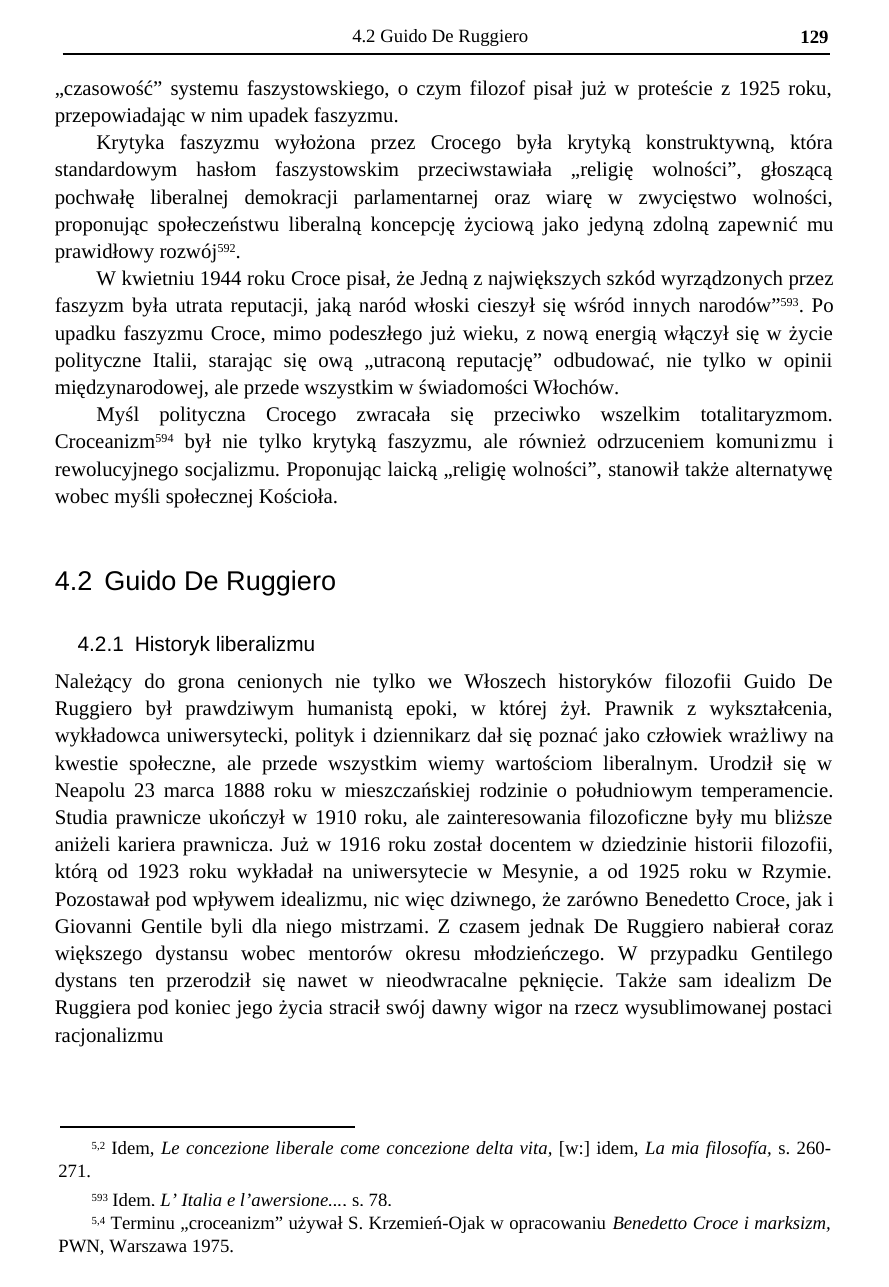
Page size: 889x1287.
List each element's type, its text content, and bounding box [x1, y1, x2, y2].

text 593 Idem, L’ Italia e l’awersione..., s. 78. [58, 1189, 831, 1205]
text Należący do grona cenionych nie tylko we Włoszech historyków filozofii Guido De Ruggiero był prawdziwym humanistą epoki, w której żył. Prawnik z wykształcenia, wykładowca uniwersytecki, polityk i dziennikarz dał się poznać jako człowiek wraż­liwy na kwestie społeczne, ale przede wszystkim wiemy wartościom liberalnym. Urodził się w Neapolu 23 marca 1888 roku w mieszczańskiej rodzinie o południo­wym temperamencie. Studia prawnicze ukończył w 1910 roku, ale zainteresowania filozoficzne były mu bliższe aniżeli kariera prawnicza. Już w 1916 roku został do­centem w dziedzinie historii filozofii, którą od 1923 roku wykładał na uniwersytecie w Mesynie, a od 1925 roku w Rzymie. Pozostawał pod wpływem idealizmu, nic więc dziwnego, że zarówno Benedetto Croce, jak i Giovanni Gentile byli dla niego mistrzami. Z czasem jednak De Ruggiero nabierał coraz większego dystansu wobec mentorów okresu młodzieńczego. W przypadku Gentilego dystans ten przerodził się nawet w nieodwracalne pęknięcie. Także sam idealizm De Ruggiera pod koniec jego życia stracił swój dawny wigor na rzecz wysublimowanej postaci racjonalizmu [54, 669, 833, 1047]
text 129 [800, 26, 833, 48]
text Myśl polityczna Crocego zwracała się przeciwko wszelkim totalitaryzmom. Croceanizm594 był nie tylko krytyką faszyzmu, ale również odrzuceniem komuni­zmu i rewolucyjnego socjalizmu. Proponując laicką „religię wolności”, stanowił także alternatywę wobec myśli społecznej Kościoła. [54, 402, 833, 508]
subtitle 4.2 Guido De Ruggiero [54, 565, 833, 596]
text W kwietniu 1944 roku Croce pisał, że Jedną z największych szkód wyrządzo­nych przez faszyzm była utrata reputacji, jaką naród włoski cieszył się wśród in­nych narodów”593. Po upadku faszyzmu Croce, mimo podeszłego już wieku, z nową energią włączył się w życie polityczne Italii, starając się ową „utraconą reputację” odbudować, nie tylko w opinii międzynarodowej, ale przede wszystkim w świado­mości Włochów. [54, 266, 833, 399]
text 5,2 Idem, Le concezione liberale come concezione delta vita, [w:] idem, La mia filosofía, s. 260-271. [58, 1137, 831, 1180]
text 4.2 Guido De Ruggiero [352, 25, 539, 47]
list Historyk liberalizmu [54, 632, 833, 656]
text „czasowość” systemu faszystowskiego, o czym filozof pisał już w proteście z 1925 roku, przepowiadając w nim upadek faszyzmu. [54, 76, 833, 127]
text Krytyka faszyzmu wyłożona przez Crocego była krytyką konstruktywną, która standardowym hasłom faszystowskim przeciwstawiała „religię wolności”, głoszącą pochwałę liberalnej demokracji parlamentarnej oraz wiarę w zwycięstwo wolności, proponując społeczeństwu liberalną koncepcję życiową jako jedyną zdolną zapew­nić mu prawidłowy rozwój592. [54, 130, 833, 263]
text 5,4 Terminu „croceanizm” używał S. Krzemień-Ojak w opracowaniu Benedetto Croce i marksizm, PWN, Warszawa 1975. [58, 1212, 831, 1256]
